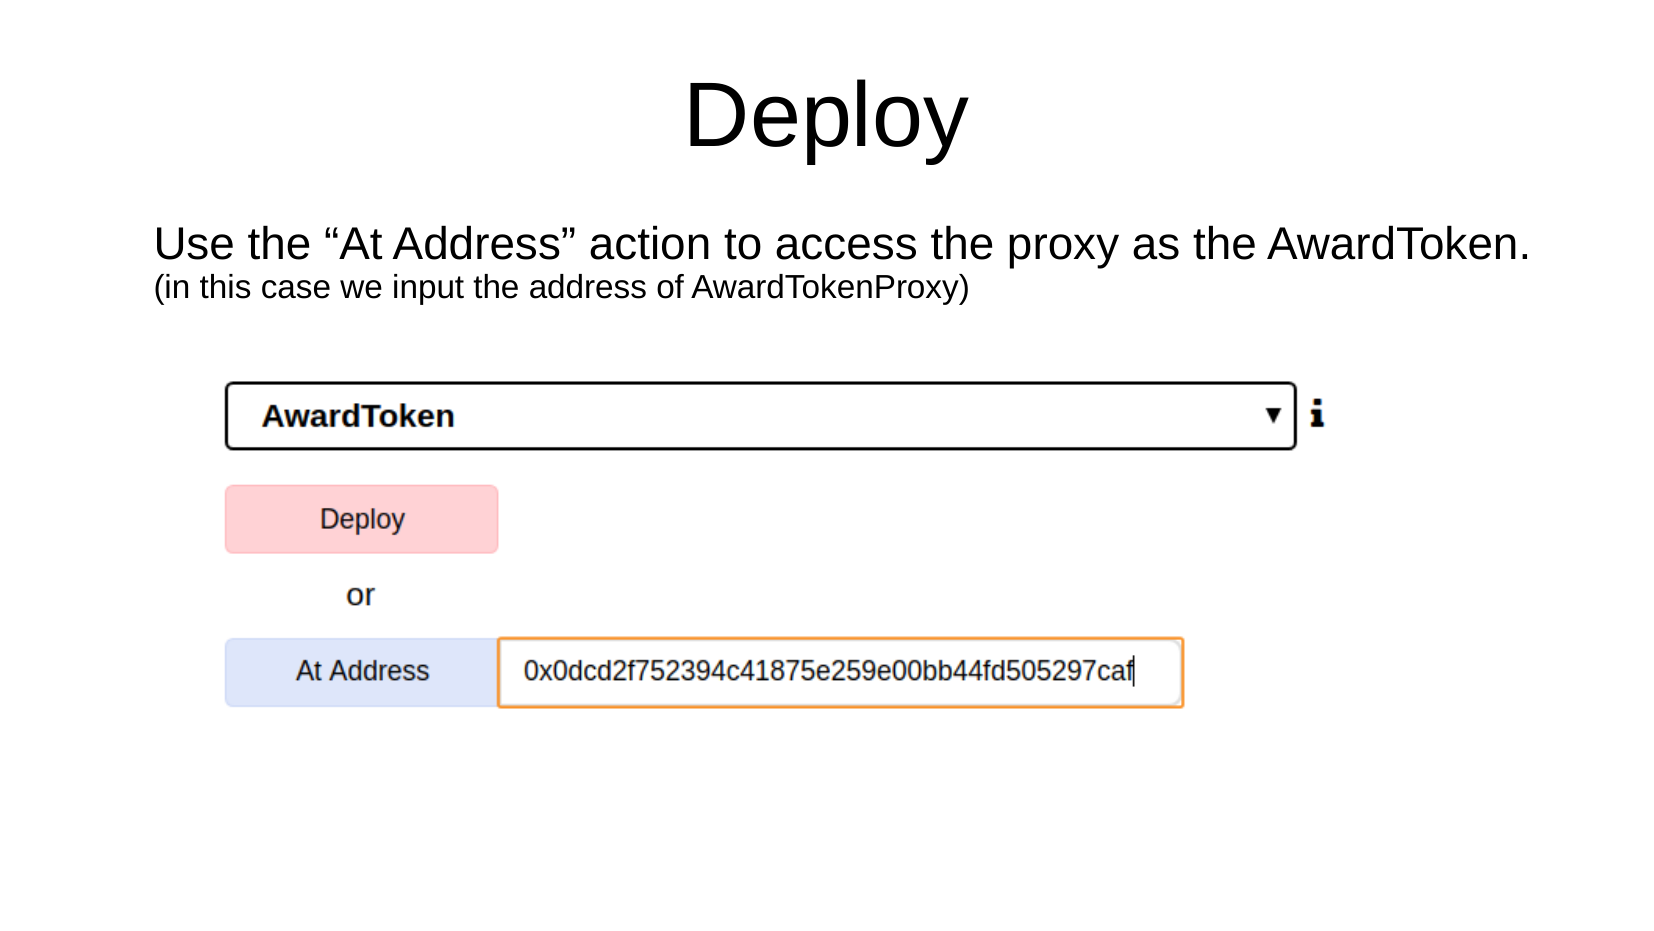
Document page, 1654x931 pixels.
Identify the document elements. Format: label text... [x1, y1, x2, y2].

list Use the “At Address” action to access the proxy as the AwardToken. (in this case we input the address of AwardTokenProxy) [82, 217, 1571, 758]
picture [208, 363, 1341, 726]
title Deploy [82, 37, 1571, 193]
